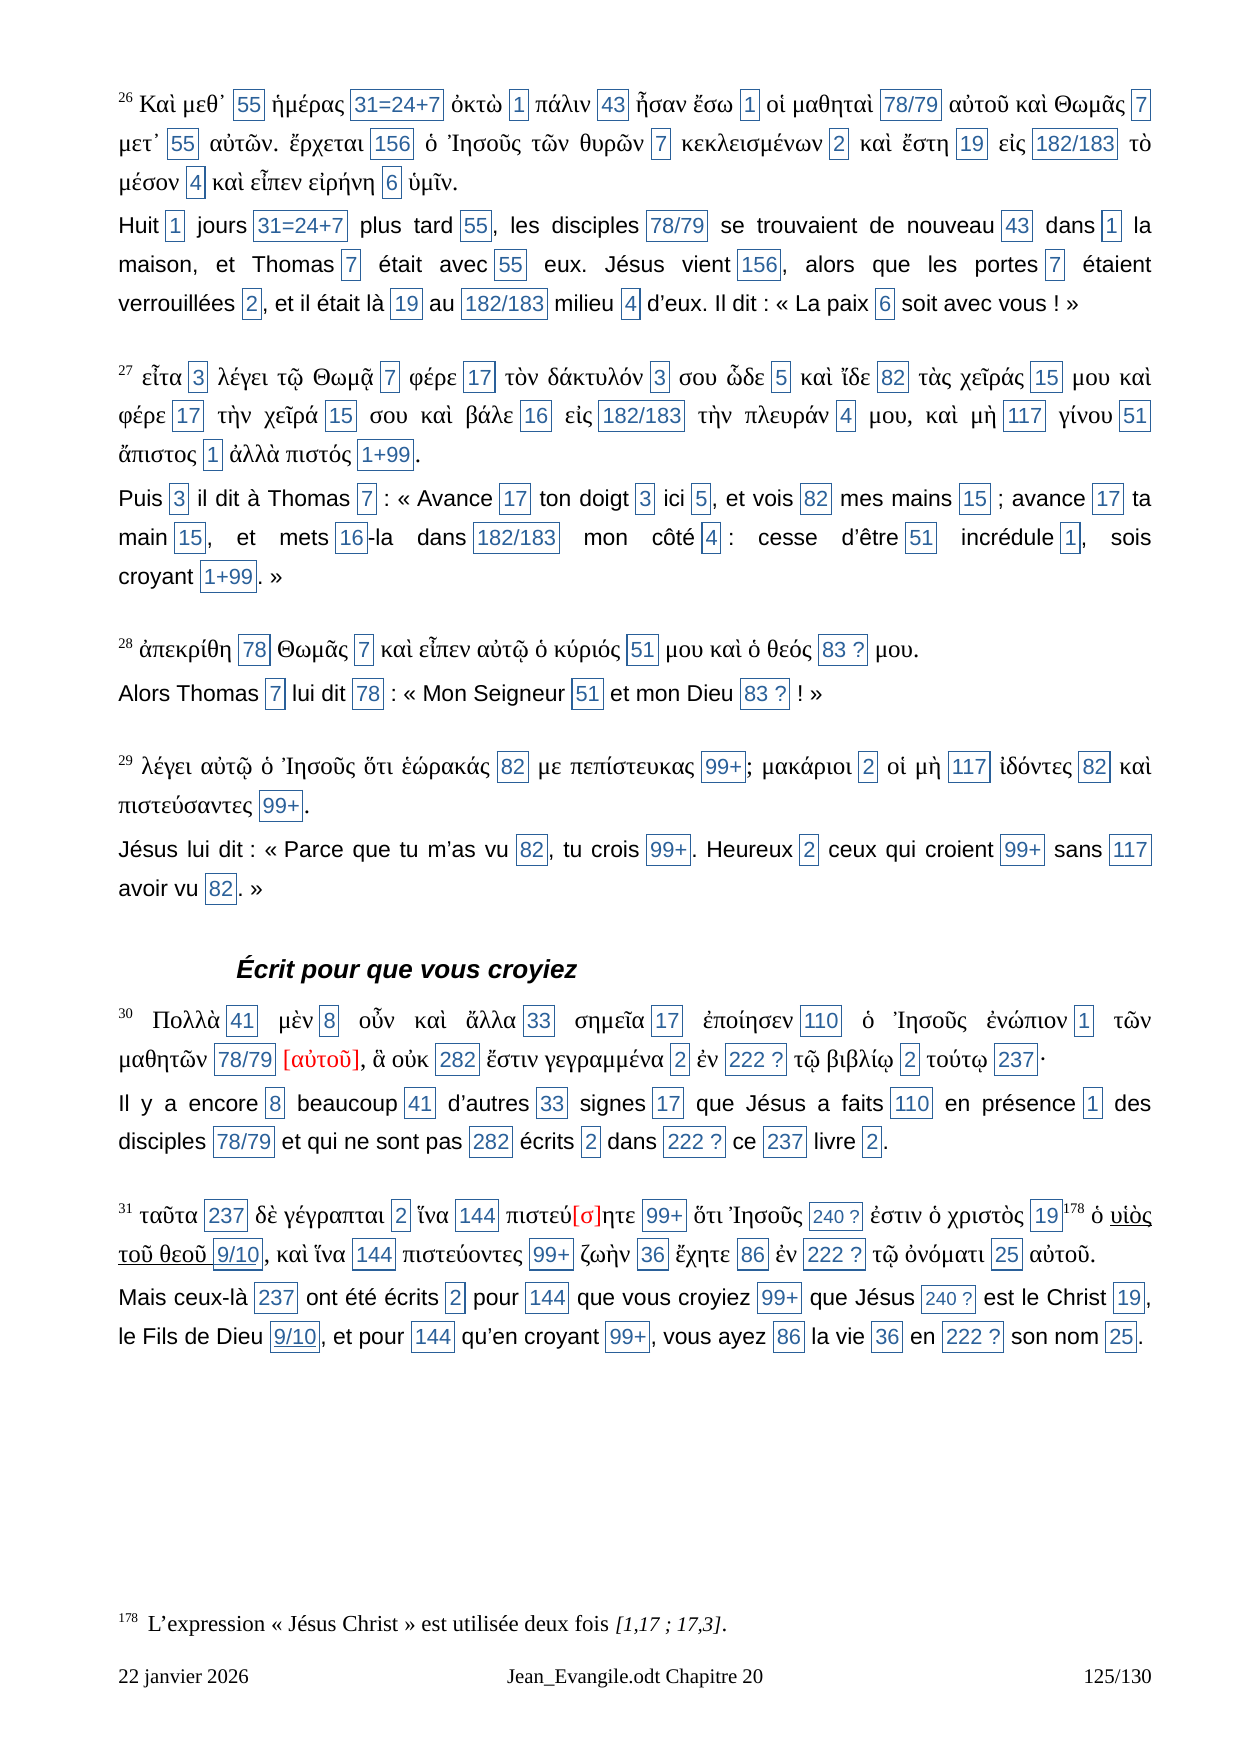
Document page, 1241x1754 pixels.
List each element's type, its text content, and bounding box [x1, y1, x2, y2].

text et mon Dieu [604, 678, 740, 710]
text 51 [573, 679, 603, 709]
text 51 [628, 635, 658, 665]
text μου. [868, 634, 1152, 666]
subtitle Écrit pour que vous croyiez [236, 955, 1152, 984]
text L’expression « Jésus Christ » est utilisée deux fois [1,17 ; 17,3]. [118, 1611, 1152, 1636]
text 28 ἀπεκρίθη [118, 634, 238, 666]
text Mais ceux-là 237 ont été écrits 2 pour 144 que vous croyiez 99+ que Jésus 240 ? est le Christ 19, le Fils de Dieu 9/10, et pour 144 qu’en croyant 99+, vous ayez 86 la vie 36 en 222 ? son nom 25. [118, 1282, 1152, 1353]
text Θωμᾶς [271, 634, 354, 666]
text καὶ εἶπεν αὐτῷ ὁ κύριός [374, 634, 626, 666]
text 30 Πολλὰ 41 μὲν 8 οὖν καὶ ἄλλα 33 σημεῖα 17 ἐποίησεν 110 ὁ Ἰησοῦς ἐνώπιον 1 τῶν μαθητῶν 78/79 [αὐτοῦ], ἃ οὐκ 282 ἔστιν γεγραμμένα 2 ἐν 222 ? τῷ βιβλίῳ 2 τούτῳ 237· [118, 1004, 1152, 1076]
text Puis 3 il dit à Thomas 7 : « Avance 17 ton doigt 3 ici 5, et vois 82 mes mains 15 ; avance 17 ta main 15, et mets 16-la dans 182/183 mon côté 4 : cesse d’être 51 incrédule 1, sois croyant 1+99. » [118, 483, 1152, 593]
text Huit 1 jours 31=24+7 plus tard 55, les disciples 78/79 se trouvaient de nouveau 43 dans 1 la maison, et Thomas 7 était avec 55 eux. Jésus vient 156, alors que les portes 7 étaient verrouillées 2, et il était là 19 au 182/183 milieu 4 d’eux. Il dit : « La paix 6 soit avec vous ! » [118, 210, 1152, 320]
text μου καὶ ὁ θεός [659, 634, 818, 666]
text 7 [355, 635, 373, 665]
text 78 [239, 635, 269, 665]
text lui dit [286, 678, 352, 710]
text Jésus lui dit : « Parce que tu m’as vu 82, tu crois 99+. Heureux 2 ceux qui croient 99+ sans 117 avoir vu 82. » [118, 834, 1152, 905]
text 31 ταῦτα 237 δὲ γέγραπται 2 ἵνα 144 πιστεύ[σ]ητε 99+ ὅτι Ἰησοῦς 240 ? ἐστιν ὁ χριστὸς 19 ὁ υἱὸς τοῦ θεοῦ 9/10, καὶ ἵνα 144 πιστεύοντες 99+ ζωὴν 36 ἔχητε 86 ἐν 222 ? τῷ ὀνόματι 25 αὐτοῦ. [118, 1199, 1152, 1271]
text 27 εἶτα 3 λέγει τῷ Θωμᾷ 7 φέρε 17 τὸν δάκτυλόν 3 σου ὧδε 5 καὶ ἴδε 82 τὰς χεῖράς 15 μου καὶ φέρε 17 τὴν χεῖρά 15 σου καὶ βάλε 16 εἰς 182/183 τὴν πλευράν 4 μου, καὶ μὴ 117 γίνου 51 ἄπιστος 1 ἀλλὰ πιστός 1+99. [118, 361, 1152, 471]
text 83 ? [819, 635, 867, 665]
text ! » [790, 678, 1152, 710]
text Il y a encore 8 beaucoup 41 d’autres 33 signes 17 que Jésus a faits 110 en présence 1 des disciples 78/79 et qui ne sont pas 282 écrits 2 dans 222 ? ce 237 livre 2. [118, 1087, 1152, 1158]
text Alors Thomas [118, 678, 265, 710]
text 83 ? [741, 679, 789, 709]
text 29 λέγει αὐτῷ ὁ Ἰησοῦς ὅτι ἑώρακάς 82 με πεπίστευκας 99+; μακάριοι 2 οἱ μὴ 117 ἰδόντες 82 καὶ πιστεύσαντες 99+. [118, 751, 1152, 822]
text 7 [266, 679, 284, 709]
text 78 [353, 679, 383, 709]
text : « Mon Seigneur [384, 678, 571, 710]
text 26 Καὶ μεθ᾽ 55 ἡμέρας 31=24+7 ὀκτὼ 1 πάλιν 43 ἦσαν ἔσω 1 οἱ μαθηταὶ 78/79 αὐτοῦ καὶ Θωμᾶς 7 μετ᾽ 55 αὐτῶν. ἔρχεται 156 ὁ Ἰησοῦς τῶν θυρῶν 7 κεκλεισμένων 2 καὶ ἔστη 19 εἰς 182/183 τὸ μέσον 4 καὶ εἶπεν εἰρήνη 6 ὑμῖν. [118, 88, 1152, 199]
